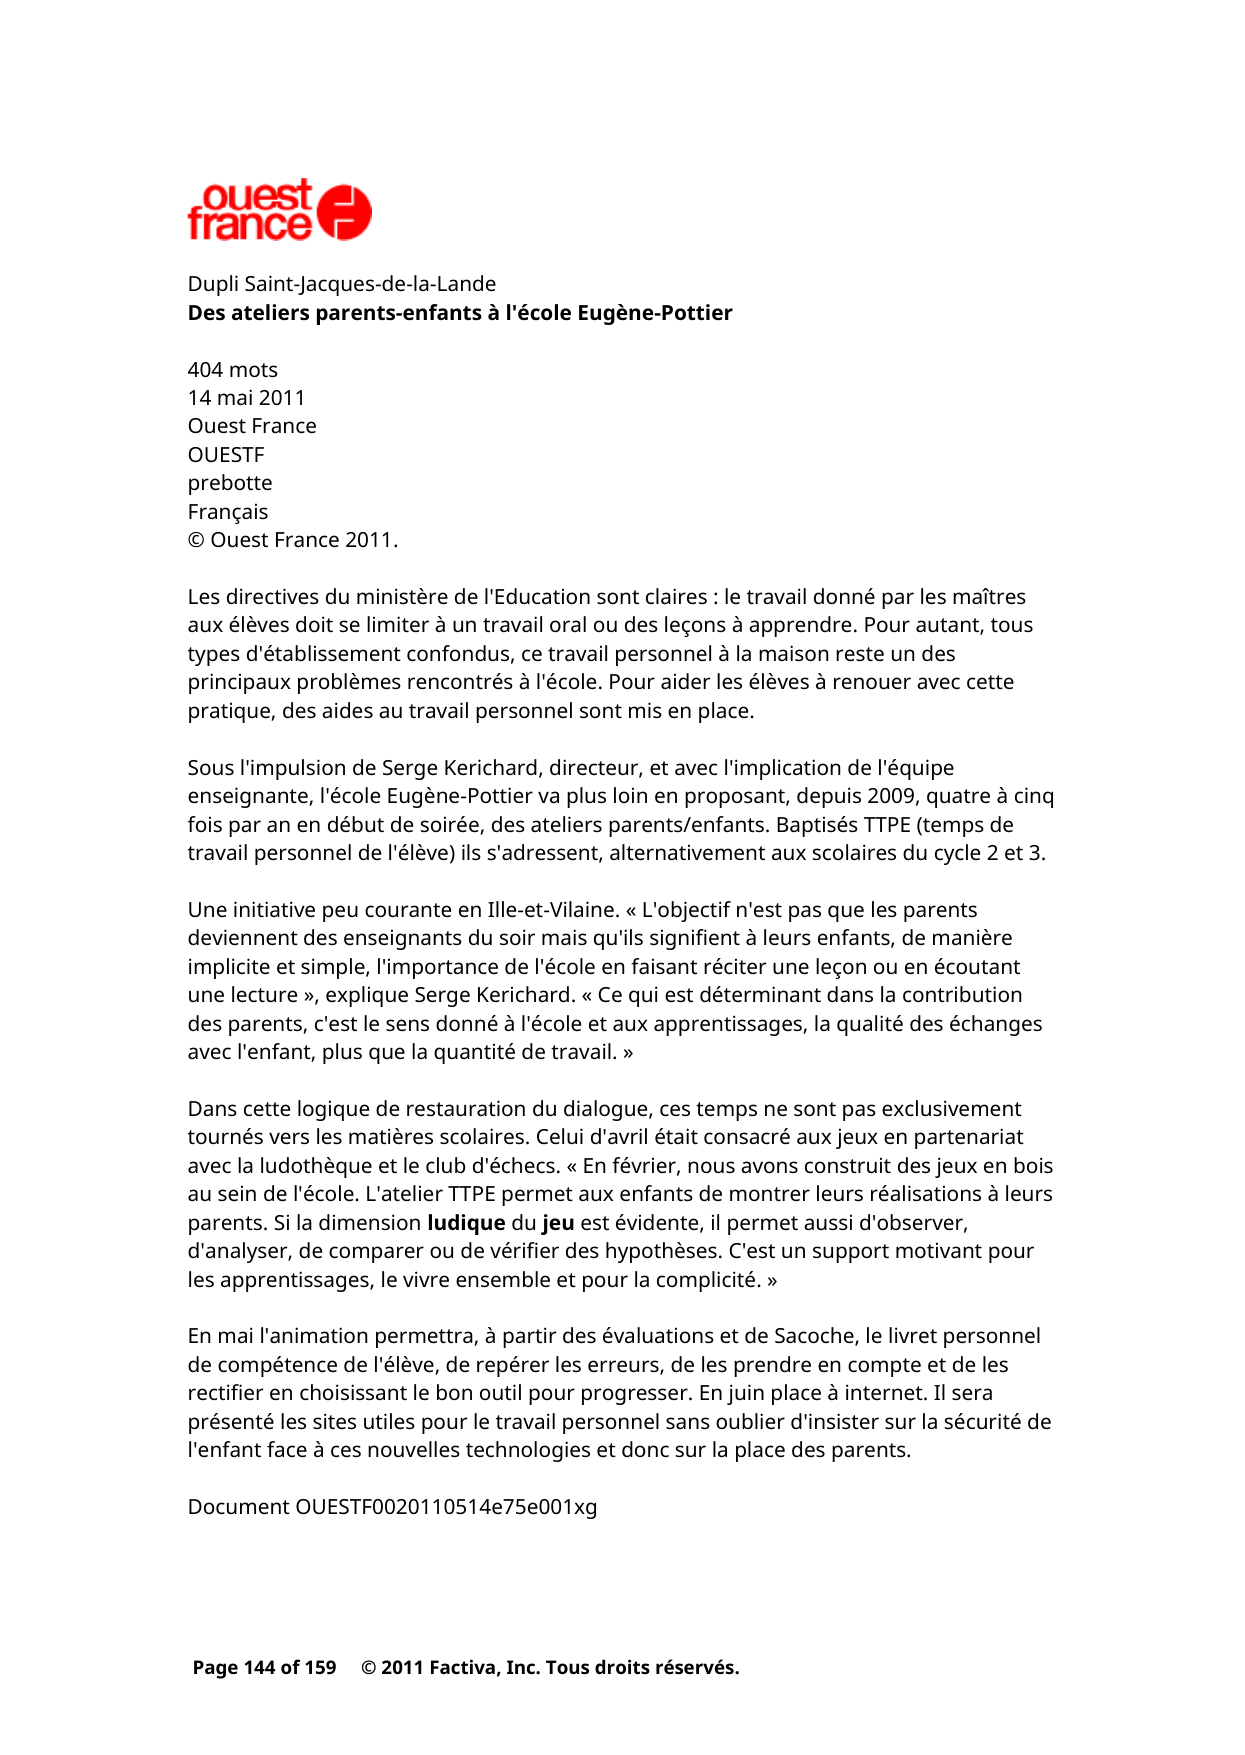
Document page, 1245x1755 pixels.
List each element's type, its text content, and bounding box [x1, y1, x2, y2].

text OUESTF [187, 440, 1057, 468]
text En mai l'animation permettra, à partir des évaluations et de Sacoche, le livret personnel de compétence de l'élève, de repérer les erreurs, de les prendre en compte et de les rectifier en choisissant le bon outil pour progresser. En juin place à internet. Il sera présenté les sites utiles pour le travail personnel sans oublier d'insister sur la sécurité de l'enfant face à ces nouvelles technologies et donc sur la place des parents. [187, 1322, 1057, 1464]
text Dans cette logique de restauration du dialogue, ces temps ne sont pas exclusivement tournés vers les matières scolaires. Celui d'avril était consacré aux jeux en partenariat avec la ludothèque et le club d'échecs. « En février, nous avons construit des jeux en bois au sein de l'école. L'atelier TTPE permet aux enfants de montrer leurs réalisations à leurs parents. Si la dimension ludique du jeu est évidente, il permet aussi d'observer, d'analyser, de comparer ou de vérifier des hypothèses. C'est un support motivant pour les apprentissages, le vivre ensemble et pour la complicité. » [187, 1094, 1057, 1293]
text prebotte [187, 468, 1057, 497]
text Document OUESTF0020110514e75e001xg [187, 1492, 1057, 1521]
text 14 mai 2011 [187, 383, 1057, 412]
text Français [187, 497, 1057, 525]
text Ouest France [187, 412, 1057, 440]
picture [187, 178, 372, 241]
text Des ateliers parents-enfants à l'école Eugène-Pottier [187, 298, 1057, 326]
text Une initiative peu courante en Ille-et-Vilaine. « L'objectif n'est pas que les parents deviennent des enseignants du soir mais qu'ils signifient à leurs enfants, de manière implicite et simple, l'importance de l'école en faisant réciter une leçon ou en écoutant une lecture », explique Serge Kerichard. « Ce qui est déterminant dans la contribution des parents, c'est le sens donné à l'école et aux apprentissages, la qualité des échanges avec l'enfant, plus que la quantité de travail. » [187, 895, 1057, 1066]
text Sous l'impulsion de Serge Kerichard, directeur, et avec l'implication de l'équipe enseignante, l'école Eugène-Pottier va plus loin en proposant, depuis 2009, quatre à cinq fois par an en début de soirée, des ateliers parents/enfants. Baptisés TTPE (temps de travail personnel de l'élève) ils s'adressent, alternativement aux scolaires du cycle 2 et 3. [187, 753, 1057, 867]
text Les directives du ministère de l'Education sont claires : le travail donné par les maîtres aux élèves doit se limiter à un travail oral ou des leçons à apprendre. Pour autant, tous types d'établissement confondus, ce travail personnel à la maison reste un des principaux problèmes rencontrés à l'école. Pour aider les élèves à renouer avec cette pratique, des aides au travail personnel sont mis en place. [187, 582, 1057, 724]
text © Ouest France 2011. [187, 525, 1057, 554]
text 404 mots [187, 355, 1057, 383]
text Dupli Saint-Jacques-de-la-Lande [187, 269, 1057, 298]
